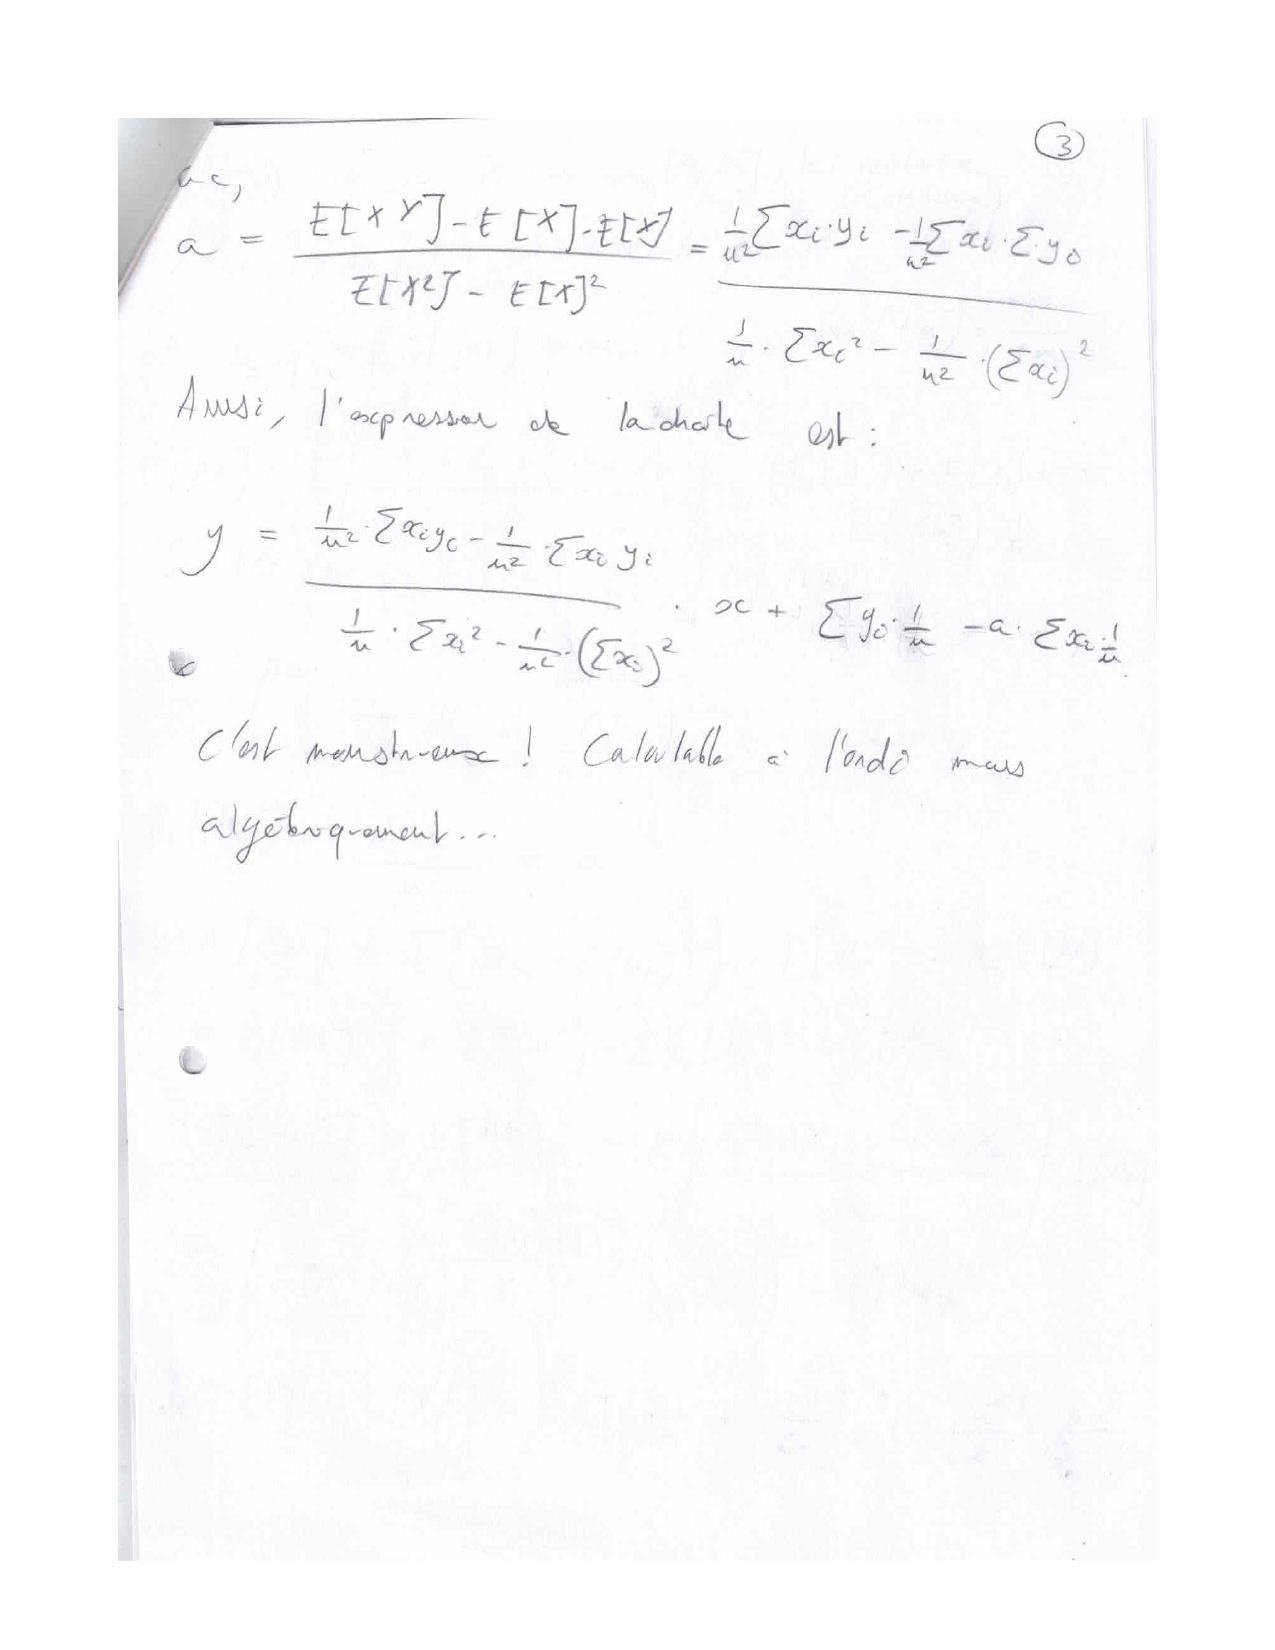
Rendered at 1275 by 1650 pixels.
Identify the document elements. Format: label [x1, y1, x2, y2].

picture [118, 118, 1157, 1561]
